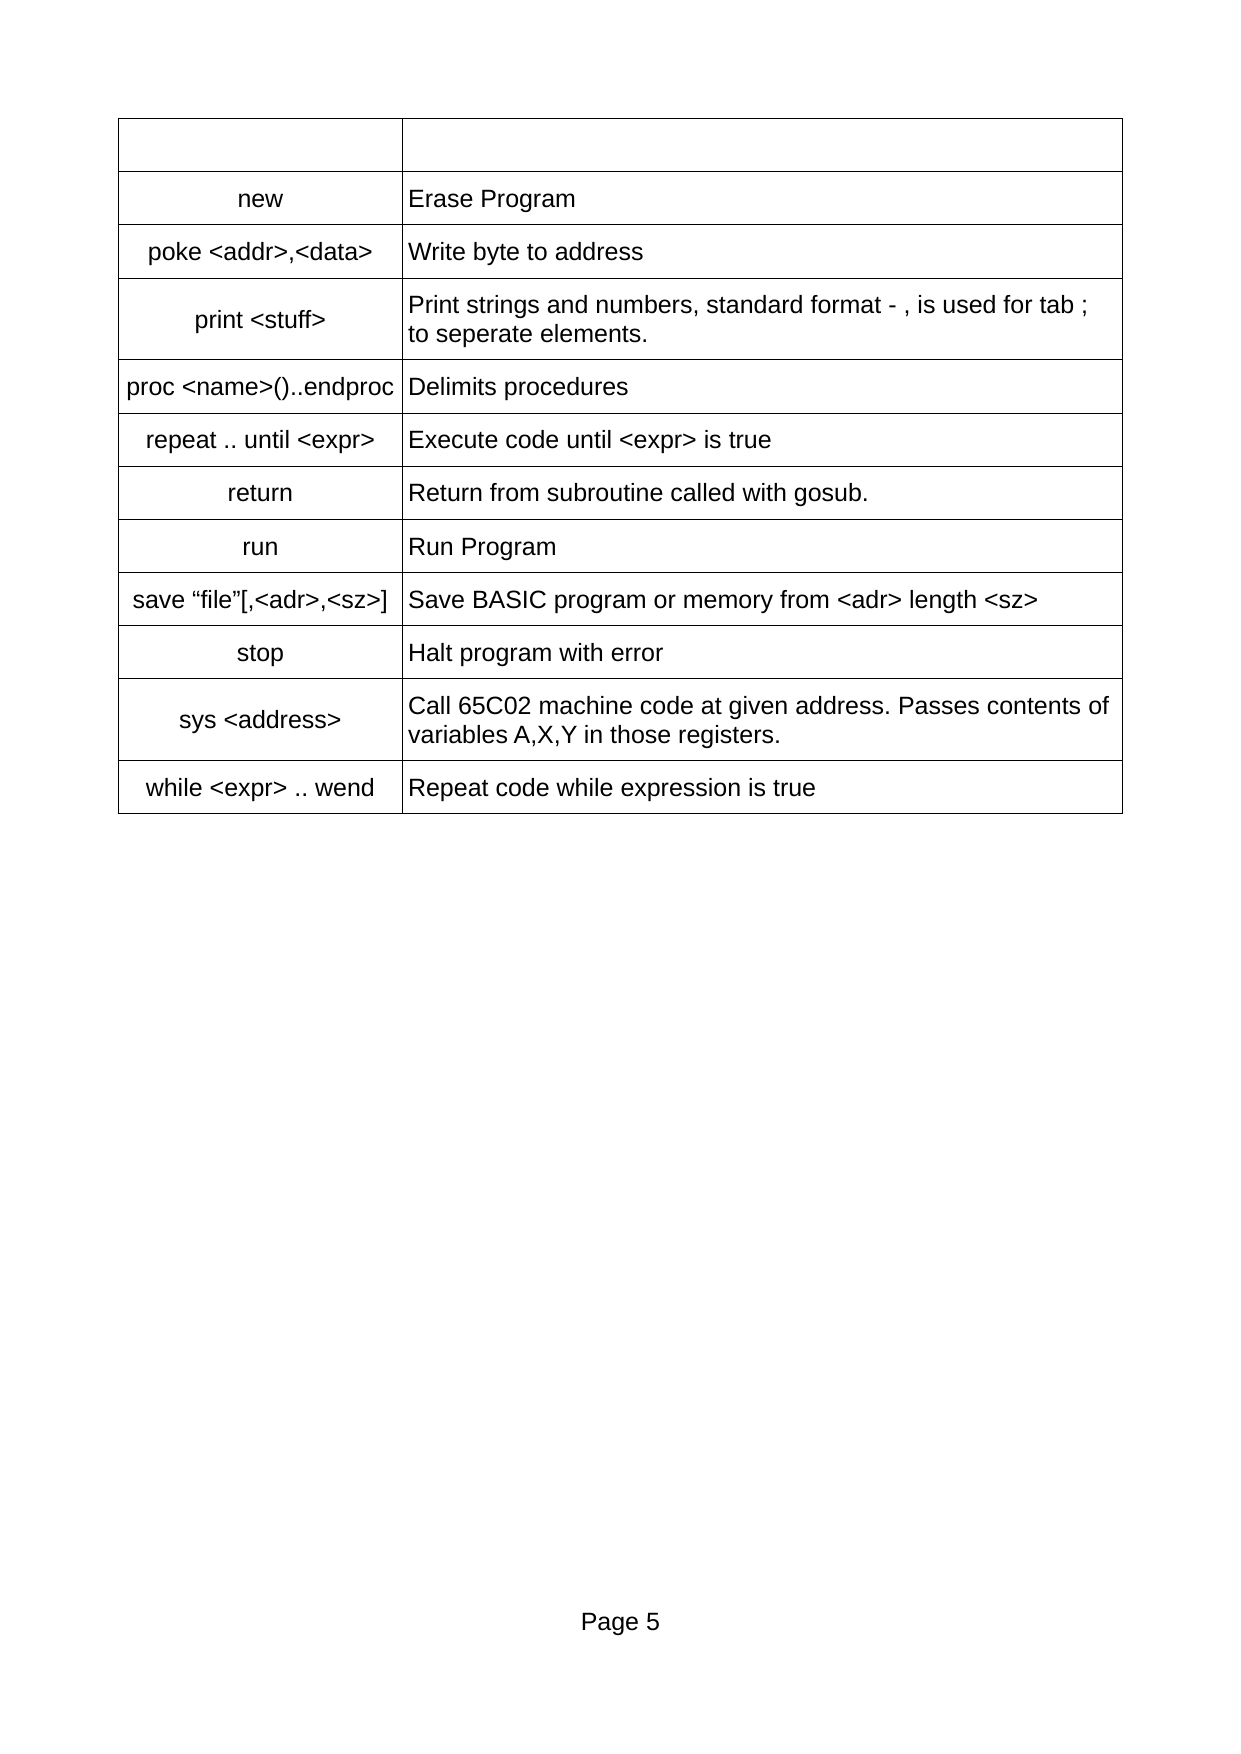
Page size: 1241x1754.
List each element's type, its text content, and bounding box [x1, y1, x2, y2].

table_cell Print <stuff> [119, 279, 402, 359]
table_cell Proc <name>()..endproc [119, 360, 402, 412]
table_cell Delimits procedures [403, 360, 1122, 412]
table_cell [119, 119, 402, 171]
table_cell Call 65C02 machine code at given address. Passes contents of variables A,X,Y in those registers. [403, 679, 1122, 760]
table_cell Print strings and numbers, standard format - , is used for tab ; to seperate elements. [403, 279, 1122, 359]
table_cell Repeat .. until <expr> [119, 414, 402, 466]
table_cell Save BASIC program or memory from <adr> length <sz> [403, 573, 1122, 625]
table_cell Erase Program [403, 172, 1122, 224]
table_cell Save “file”[,<adr>,<sz>] [119, 573, 402, 625]
table_cell Execute code until <expr> is true [403, 414, 1122, 466]
table_cell Return [119, 467, 402, 519]
table_cell Run Program [403, 520, 1122, 572]
table_cell new [119, 172, 402, 224]
table_cell [403, 119, 1122, 171]
table_cell Write byte to address [403, 225, 1122, 277]
table_cell Sys <address> [119, 679, 402, 760]
table_cell Return from subroutine called with gosub. [403, 467, 1122, 519]
table_cell Run [119, 520, 402, 572]
table_cell While <expr> .. wend [119, 761, 402, 813]
table_cell Stop [119, 626, 402, 678]
table_cell Repeat code while expression is true [403, 761, 1122, 813]
table_cell Poke <addr>,<data> [119, 225, 402, 277]
table_cell Halt program with error [403, 626, 1122, 678]
